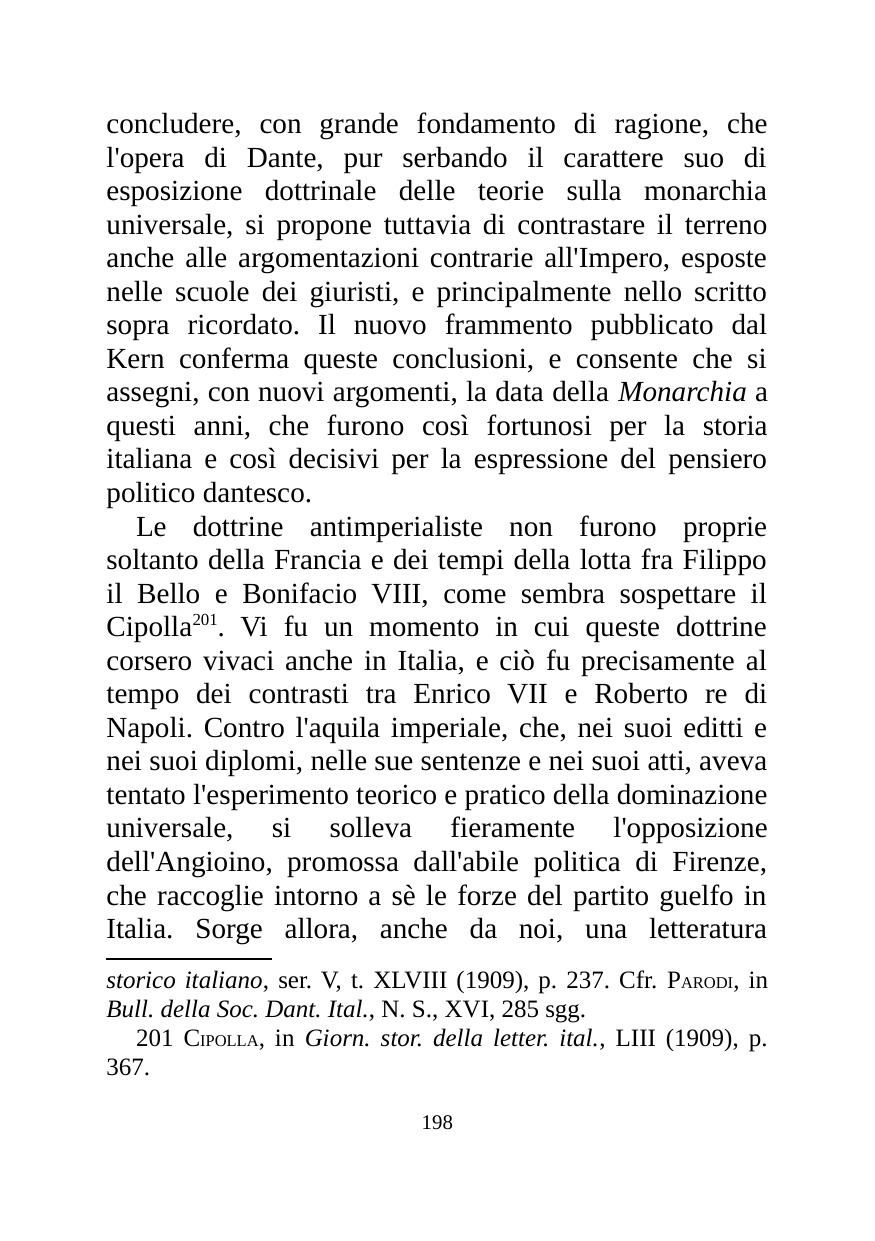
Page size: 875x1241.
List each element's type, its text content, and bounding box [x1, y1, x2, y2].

text Cipolla, in Giorn. stor. della letter. ital., LIII (1909), p. 367. [106, 1023, 768, 1080]
text Le dottrine antimperialiste non furono proprie soltanto della Francia e dei tempi della lotta fra Filippo il Bello e Bonifacio VIII, come sembra sospettare il Cipolla. Vi fu un momento in cui queste dottrine corsero vivaci anche in Italia, e ciò fu precisamente al tempo dei contrasti tra Enrico VII e Roberto re di Napoli. Contro l'aquila imperiale, che, nei suoi editti e nei suoi diplomi, nelle sue sentenze e nei suoi atti, aveva tentato l'esperimento teorico e pratico della dominazione universale, si solleva fieramente l'opposizione dell'Angioino, promossa dall'abile politica di Firenze, che raccoglie intorno a sè le forze del partito guelfo in Italia. Sorge allora, anche da noi, una letteratura [106, 509, 768, 945]
text storico italiano, ser. V, t. XLVIII (1909), p. 237. Cfr. Parodi, in Bull. della Soc. Dant. Ital., N. S., XVI, 285 sgg. [106, 965, 768, 1023]
text concludere, con grande fondamento di ragione, che l'opera di Dante, pur serbando il carattere suo di esposizione dottrinale delle teorie sulla monarchia universale, si propone tuttavia di contrastare il terreno anche alle argomentazioni contrarie all'Impero, esposte nelle scuole dei giuristi, e principalmente nello scritto sopra ricordato. Il nuovo frammento pubblicato dal Kern conferma queste conclusioni, e consente che si assegni, con nuovi argomenti, la data della Monarchia a questi anni, che furono così fortunosi per la storia italiana e così decisivi per la espressione del pensiero politico dantesco. [106, 106, 768, 509]
